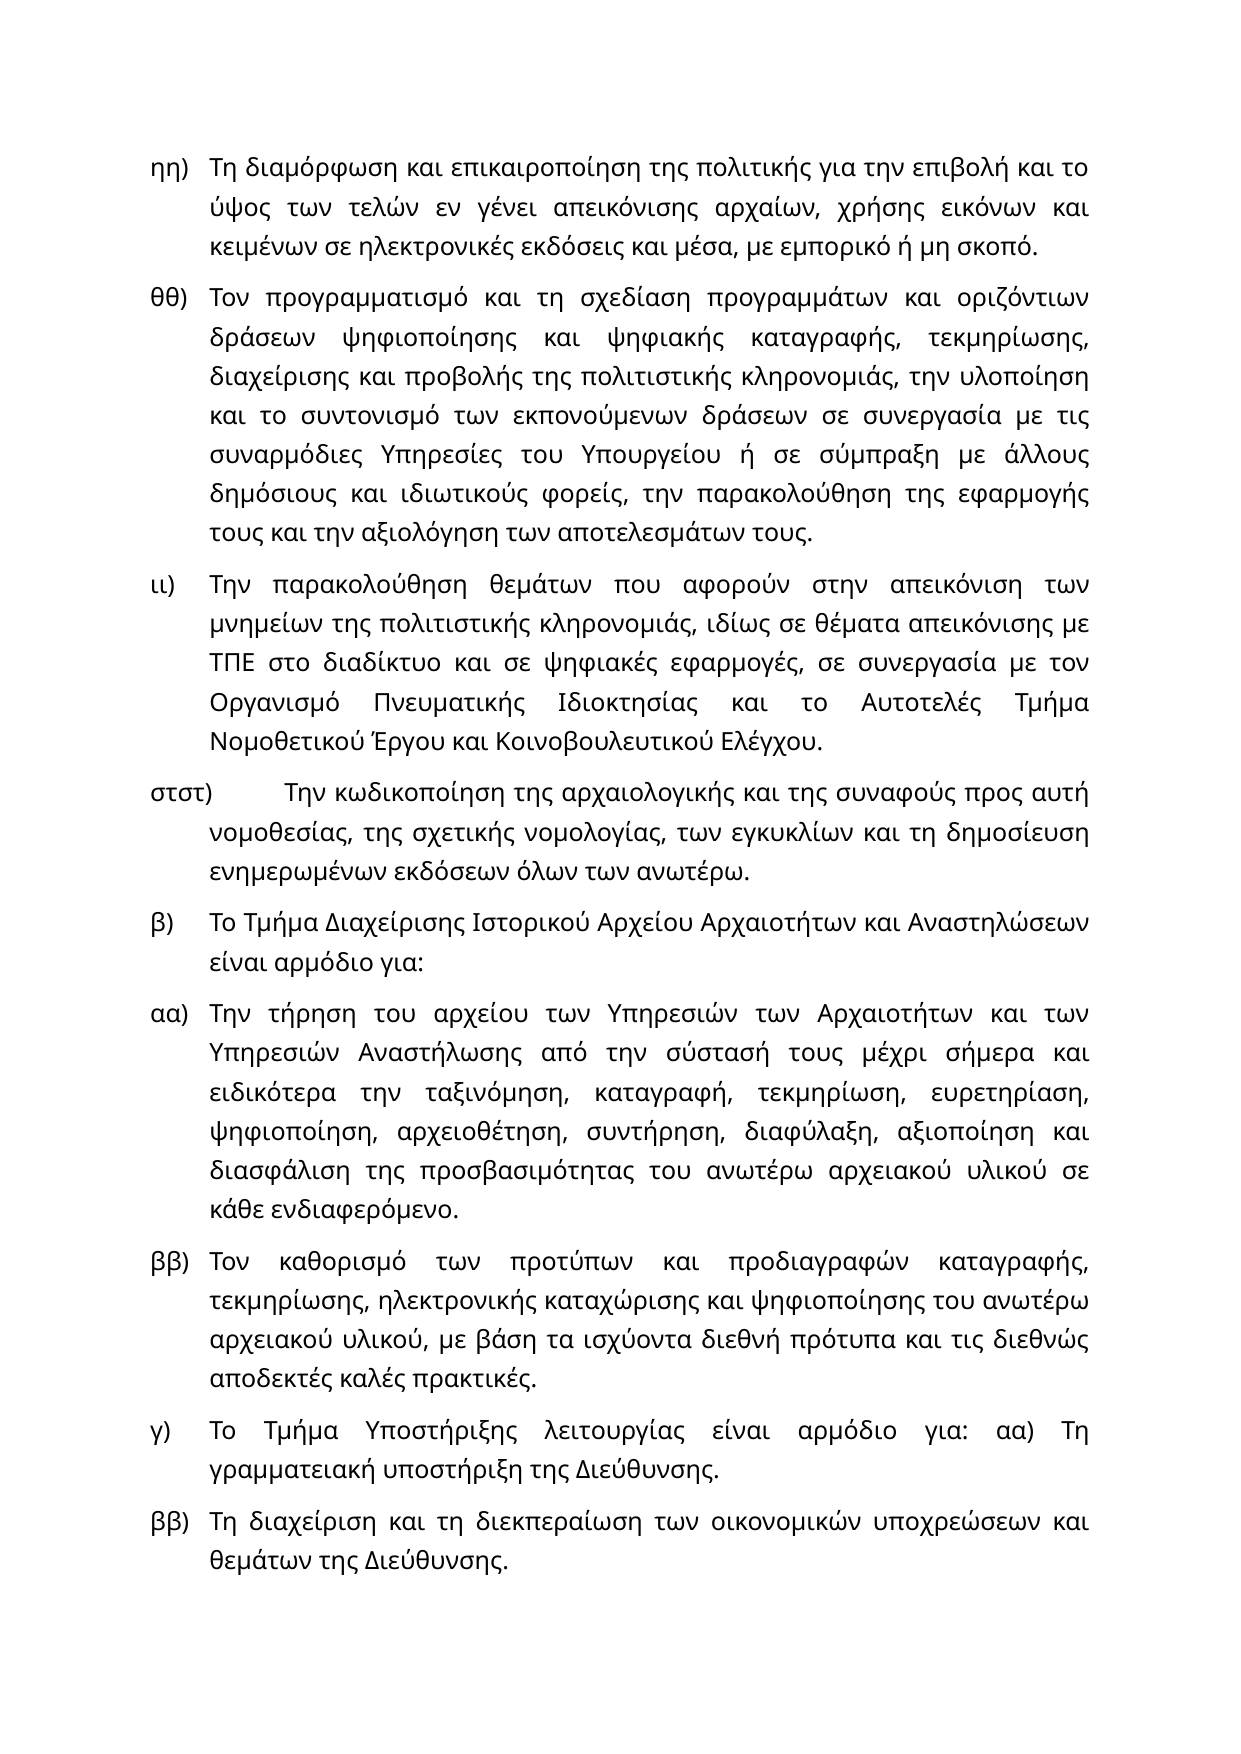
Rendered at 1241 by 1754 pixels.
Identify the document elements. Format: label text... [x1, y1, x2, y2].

list ιι) Την παρακολούθηση θεμάτων που αφορούν στην απεικόνιση των μνημείων της πολιτιστικής κληρονομιάς, ιδίως σε θέματα απεικόνισης με ΤΠΕ στο διαδίκτυο και σε ψηφιακές εφαρμογές, σε συνεργασία με τον Οργανισμό Πνευματικής Ιδιοκτησίας και το Αυτοτελές Τμήμα Νομοθετικού Έργου και Κοινοβουλευτικού Ελέγχου. [150, 567, 1090, 757]
list αα) Την τήρηση του αρχείου των Υπηρεσιών των Αρχαιοτήτων και των Υπηρεσιών Αναστήλωσης από την σύστασή τους μέχρι σήμερα και ειδικότερα την ταξινόμηση, καταγραφή, τεκμηρίωση, ευρετηρίαση, ψηφιοποίηση, αρχειοθέτηση, συντήρηση, διαφύλαξη, αξιοποίηση και διασφάλιση της προσβασιμότητας του ανωτέρω αρχειακού υλικού σε κάθε ενδιαφερόμενο. [150, 996, 1090, 1226]
list ββ) Τον καθορισμό των προτύπων και προδιαγραφών καταγραφής, τεκμηρίωσης, ηλεκτρονικής καταχώρισης και ψηφιοποίησης του ανωτέρω αρχειακού υλικού, με βάση τα ισχύοντα διεθνή πρότυπα και τις διεθνώς αποδεκτές καλές πρακτικές. [150, 1243, 1090, 1395]
list γ) Το Τμήμα Υποστήριξης λειτουργίας είναι αρμόδιο για: αα) Τη γραμματειακή υποστήριξη της Διεύθυνσης. [150, 1412, 1090, 1486]
list στστ) Την κωδικοποίηση της αρχαιολογικής και της συναφούς προς αυτή νομοθεσίας, της σχετικής νομολογίας, των εγκυκλίων και τη δημοσίευση ενημερωμένων εκδόσεων όλων των ανωτέρω. [150, 775, 1090, 887]
list θθ) Τον προγραμματισμό και τη σχεδίαση προγραμμάτων και οριζόντιων δράσεων ψηφιοποίησης και ψηφιακής καταγραφής, τεκμηρίωσης, διαχείρισης και προβολής της πολιτιστικής κληρονομιάς, την υλοποίηση και το συντονισμό των εκπονούμενων δράσεων σε συνεργασία με τις συναρμόδιες Υπηρεσίες του Υπουργείου ή σε σύμπραξη με άλλους δημόσιους και ιδιωτικούς φορείς, την παρακολούθηση της εφαρμογής τους και την αξιολόγηση των αποτελεσμάτων τους. [150, 280, 1090, 549]
list ηη) Τη διαμόρφωση και επικαιροποίηση της πολιτικής για την επιβολή και το ύψος των τελών εν γένει απεικόνισης αρχαίων, χρήσης εικόνων και κειμένων σε ηλεκτρονικές εκδόσεις και μέσα, με εμπορικό ή μη σκοπό. [150, 150, 1090, 262]
list β) Το Τμήμα Διαχείρισης Ιστορικού Αρχείου Αρχαιοτήτων και Αναστηλώσεων είναι αρμόδιο για: [150, 905, 1090, 978]
list ββ) Τη διαχείριση και τη διεκπεραίωση των οικονομικών υποχρεώσεων και θεμάτων της Διεύθυνσης. [150, 1503, 1090, 1577]
